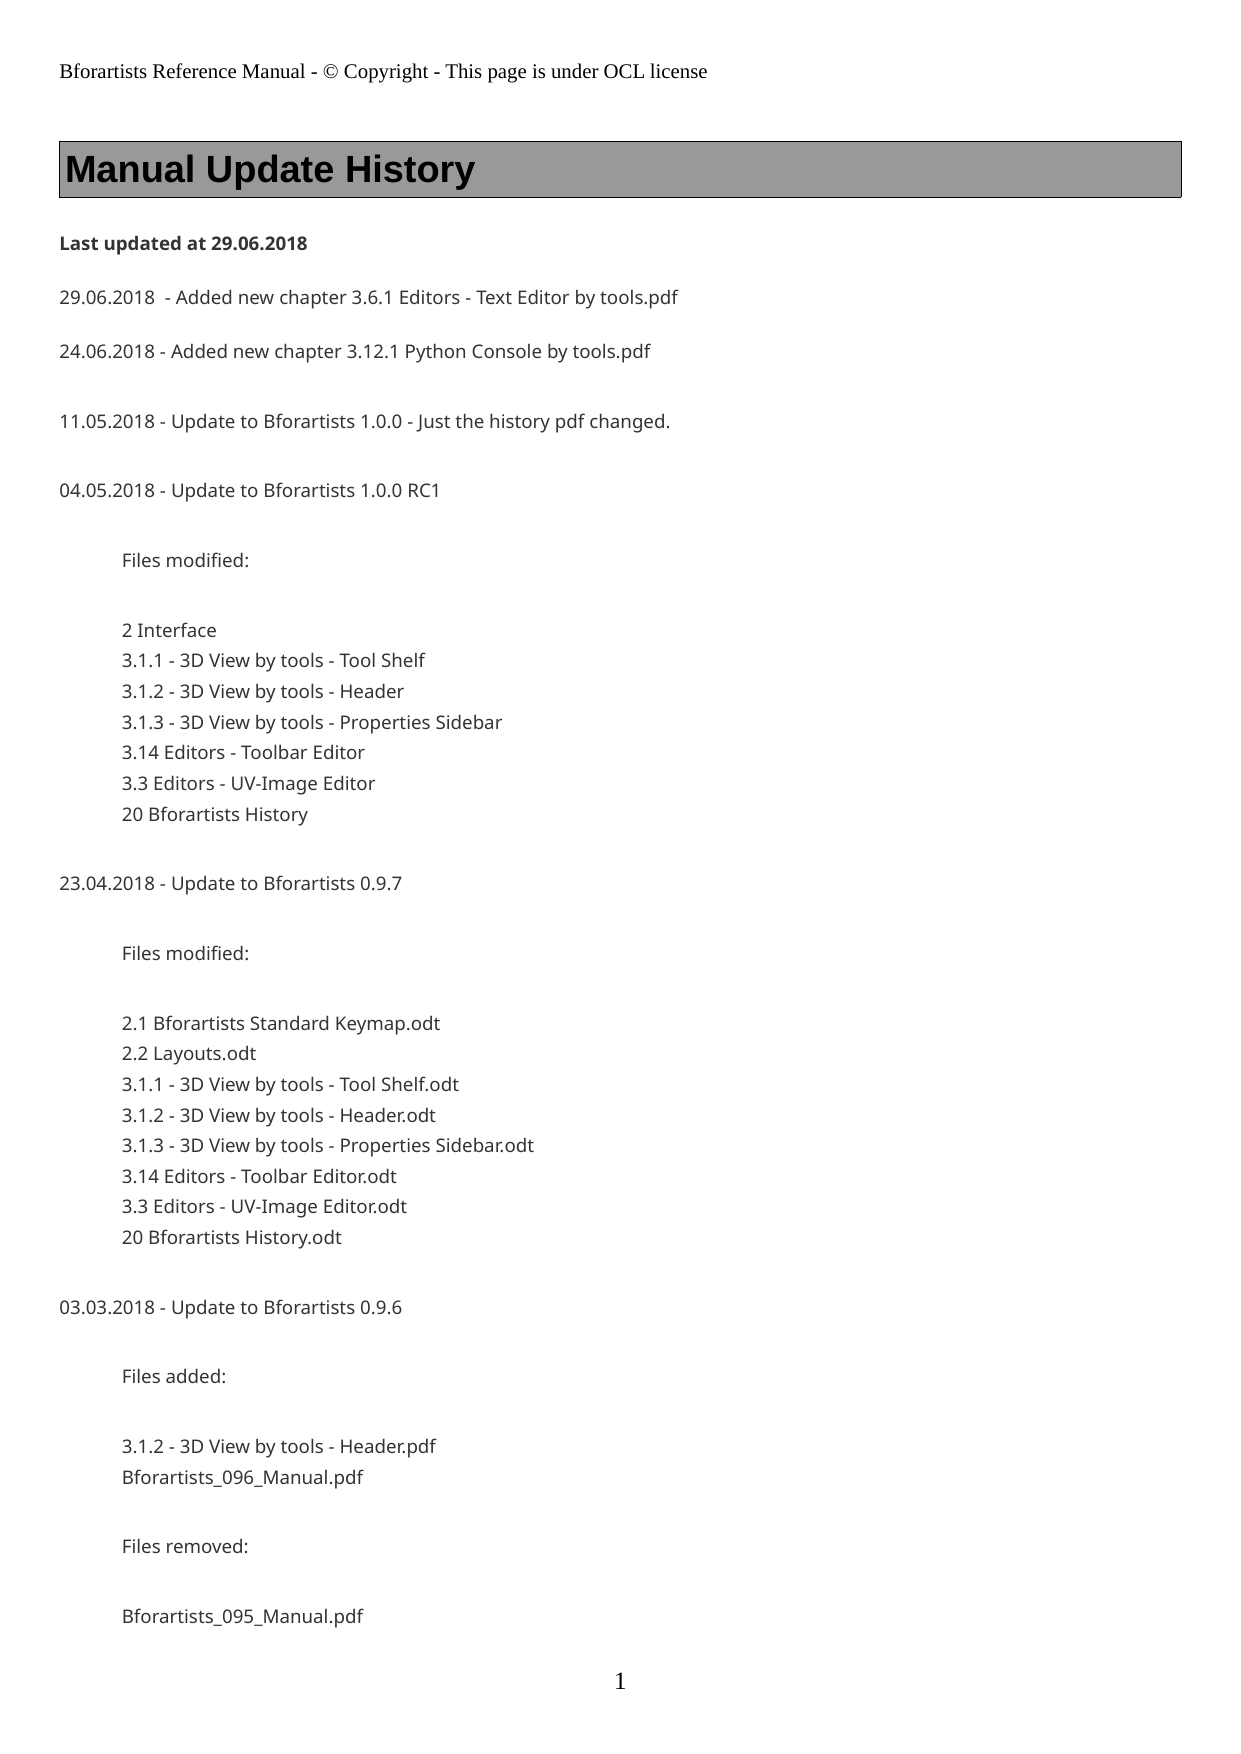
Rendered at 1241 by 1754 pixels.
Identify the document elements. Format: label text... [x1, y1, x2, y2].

text Files modified: [122, 940, 1181, 966]
text 24.06.2018 - Added new chapter 3.12.1 Python Console by tools.pdf [59, 338, 1181, 364]
text 29.06.2018 - Added new chapter 3.6.1 Editors - Text Editor by tools.pdf [59, 284, 1181, 310]
text Files modified: [122, 547, 1181, 573]
text 23.04.2018 - Update to Bforartists 0.9.7 [59, 871, 1181, 896]
table_header Manual Update History [60, 142, 1181, 197]
text 3.1.2 - 3D View by tools - Header.pdf Bforartists_096_Manual.pdf [122, 1433, 1181, 1489]
text 2 Interface 3.1.1 - 3D View by tools - Tool Shelf 3.1.2 - 3D View by tools - Header 3.1.3 - 3D View by tools - Properties Sidebar 3.14 Editors - Toolbar Editor 3.3 Editors - UV-Image Editor 20 Bforartists History [122, 617, 1181, 826]
text Files removed: [122, 1534, 1181, 1559]
text Bforartists_095_Manual.pdf [122, 1603, 1181, 1629]
text 11.05.2018 - Update to Bforartists 1.0.0 - Just the history pdf changed. [59, 408, 1181, 434]
text 2.1 Bforartists Standard Keymap.odt 2.2 Layouts.odt 3.1.1 - 3D View by tools - Tool Shelf.odt 3.1.2 - 3D View by tools - Header.odt 3.1.3 - 3D View by tools - Properties Sidebar.odt 3.14 Editors - Toolbar Editor.odt 3.3 Editors - UV-Image Editor.odt 20 Bforartists History.odt [122, 1010, 1181, 1250]
text Files added: [122, 1364, 1181, 1389]
text 03.03.2018 - Update to Bforartists 0.9.6 [59, 1294, 1181, 1319]
text Last updated at 29.06.2018 [59, 230, 1181, 255]
text 04.05.2018 - Update to Bforartists 1.0.0 RC1 [59, 478, 1181, 503]
